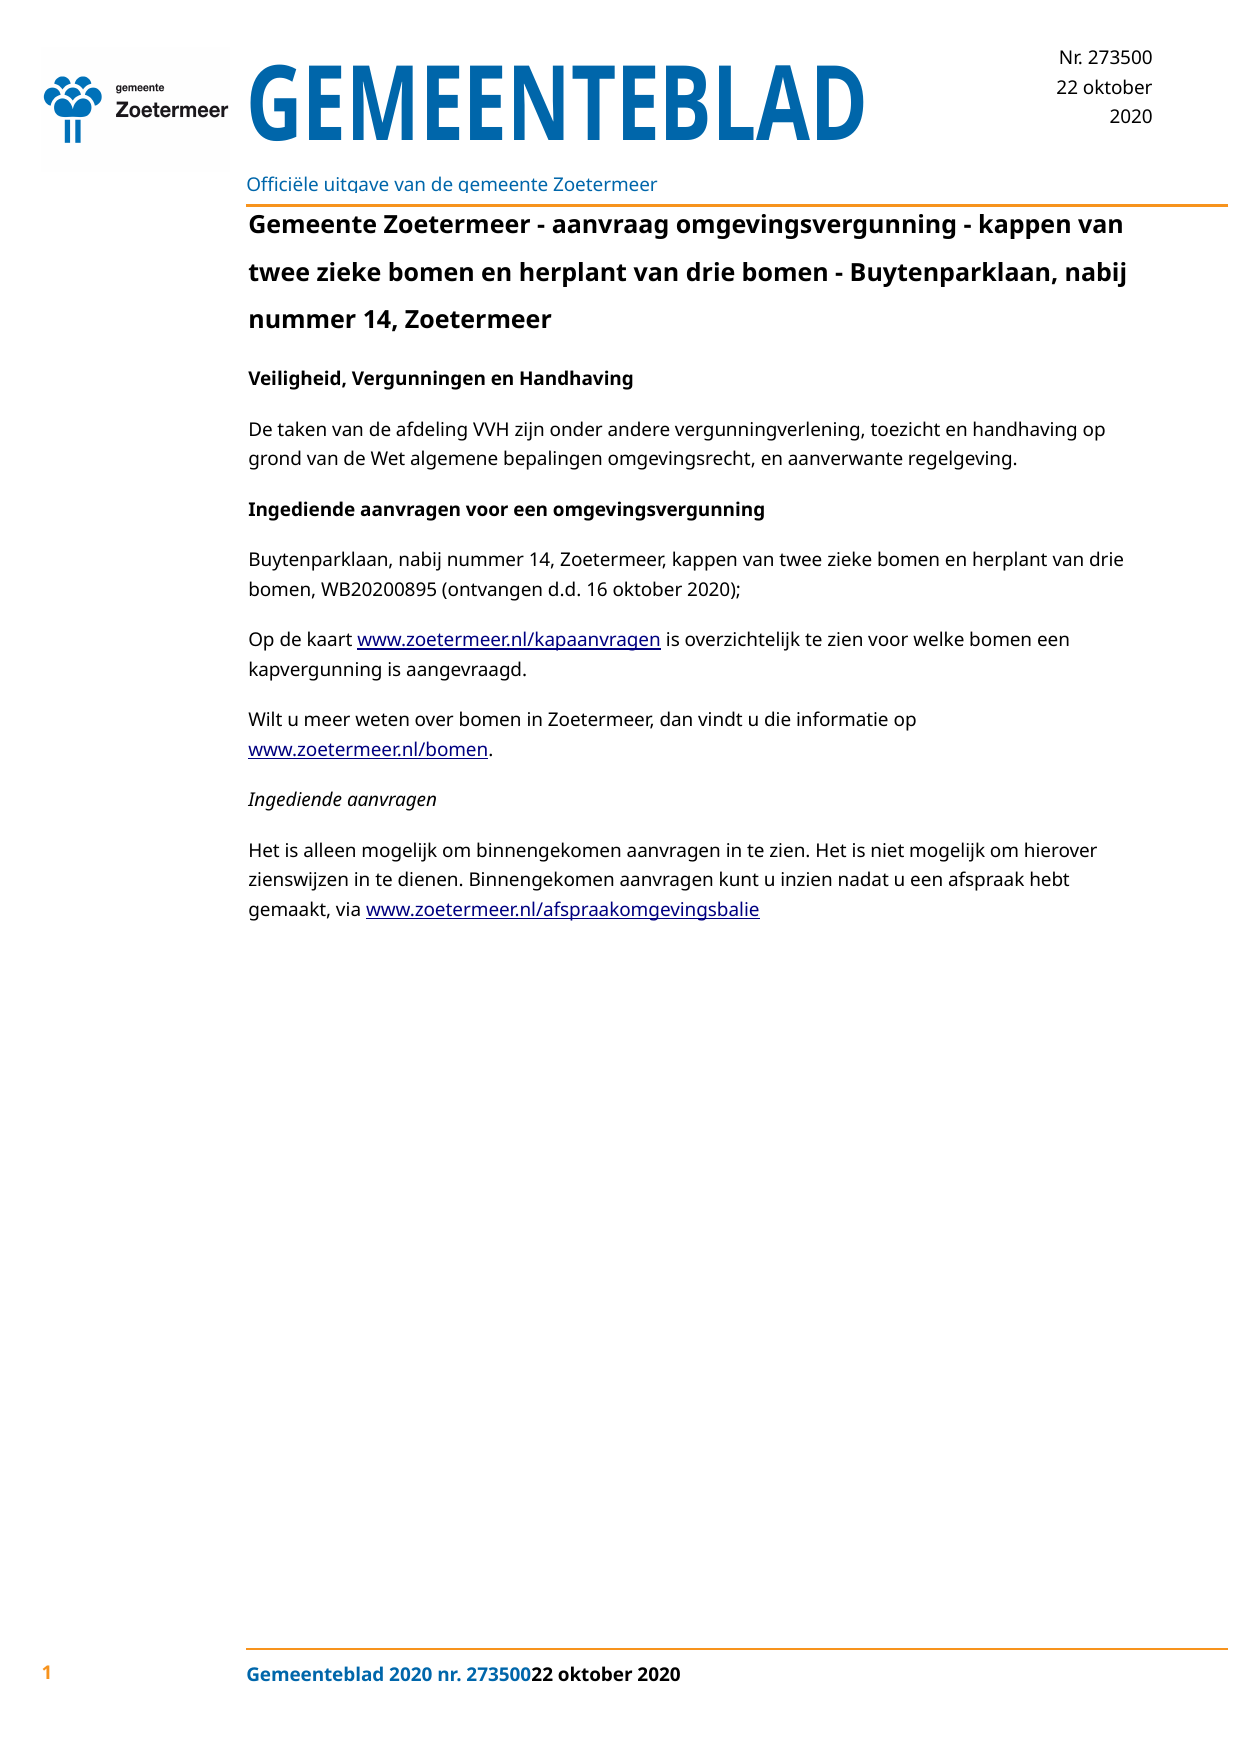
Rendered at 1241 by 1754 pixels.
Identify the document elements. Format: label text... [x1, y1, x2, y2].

text Wilt u meer weten over bomen in Zoetermeer, dan vindt u die informatie op www.zoetermeer.nl/bomen. [248, 706, 1152, 762]
text Ingediende aanvragen voor een omgevingsvergunning [248, 496, 1152, 522]
text Op de kaart www.zoetermeer.nl/kapaanvragen is overzichtelijk te zien voor welke bomen een kapvergunning is aangevraagd. [248, 626, 1152, 682]
text Gemeente Zoetermeer - aanvraag omgevingsvergunning - kappen van twee zieke bomen en herplant van drie bomen - Buytenparklaan, nabij nummer 14, Zoetermeer [248, 207, 1152, 336]
text Het is alleen mogelijk om binnengekomen aanvragen in te zien. Het is niet mogelijk om hierover zienswijzen in te dienen. Binnengekomen aanvragen kunt u inzien nadat u een afspraak hebt gemaakt, via www.zoetermeer.nl/afspraakomgevingsbalie [248, 837, 1152, 922]
text Buytenparklaan, nabij nummer 14, Zoetermeer, kappen van twee zieke bomen en herplant van drie bomen, WB20200895 (ontvangen d.d. 16 oktober 2020); [248, 546, 1152, 602]
text Ingediende aanvragen [248, 786, 1152, 812]
text De taken van de afdeling VVH zijn onder andere vergunningverlening, toezicht en handhaving op grond van de Wet algemene bepalingen omgevingsrecht, en aanverwante regelgeving. [248, 416, 1152, 471]
text Veiligheid, Vergunningen en Handhaving [248, 366, 1152, 391]
picture [41, 47, 231, 172]
